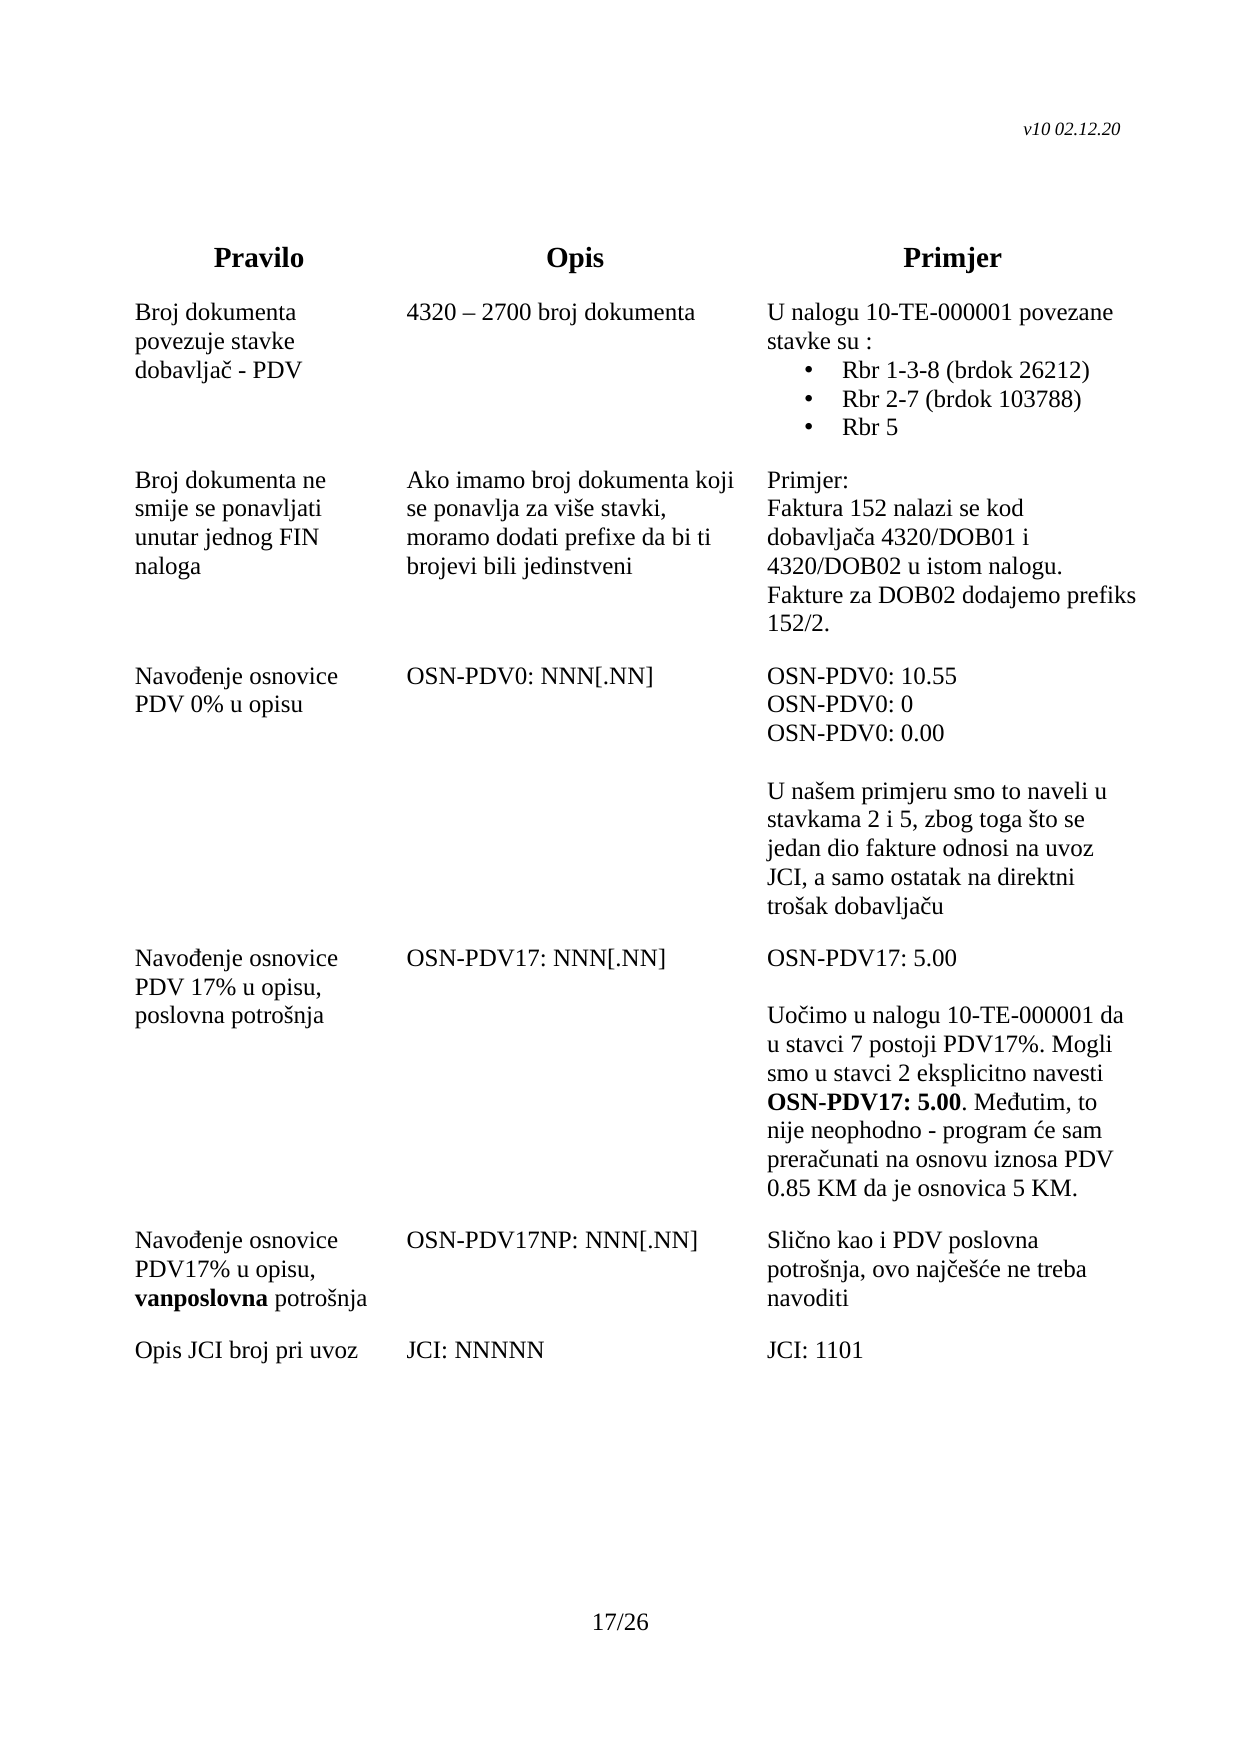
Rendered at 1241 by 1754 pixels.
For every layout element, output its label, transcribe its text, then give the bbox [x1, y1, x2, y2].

table_cell OSN-PDV17NP: NNN[.NN] [395, 1214, 755, 1323]
table_cell OSN-PDV17: NNN[.NN] [395, 931, 755, 1213]
table_cell OSN-PDV0: NNN[.NN] [395, 649, 755, 931]
table_cell Ako imamo broj dokumenta koji se ponavlja za više stavki, moramo dodati prefixe da bi ti brojevi bili jedinstveni [395, 453, 755, 649]
table_header Opis [395, 229, 755, 286]
table_cell Primjer: Faktura 152 nalazi se kod dobavljača 4320/DOB01 i 4320/DOB02 u istom nalogu. Fakture za DOB02 dodajemo prefiks 152/2. [755, 453, 1150, 649]
table_cell Navođenje osnovice PDV 17% u opisu, poslovna potrošnja [123, 931, 395, 1213]
table_cell OSN-PDV0: 10.55 OSN-PDV0: 0 OSN-PDV0: 0.00 U našem primjeru smo to naveli u stavkama 2 i 5, zbog toga što se jedan dio fakture odnosi na uvoz JCI, a samo ostatak na direktni trošak dobavljaču [755, 649, 1150, 931]
table_cell Broj dokumenta ne smije se ponavljati unutar jednog FIN naloga [123, 453, 395, 649]
table_cell JCI: NNNNN [395, 1323, 755, 1376]
table_header Primjer [755, 229, 1150, 286]
table_cell U nalogu 10-TE-000001 povezane stavke su : Rbr 1-3-8 (brdok 26212) Rbr 2-7 (brdok 103788) Rbr 5 [755, 286, 1150, 453]
table_cell JCI: 1101 [755, 1323, 1150, 1376]
table_cell Slično kao i PDV poslovna potrošnja, ovo najčešće ne treba navoditi [755, 1214, 1150, 1323]
table_cell Opis JCI broj pri uvoz [123, 1323, 395, 1376]
table_cell Broj dokumenta povezuje stavke dobavljač - PDV [123, 286, 395, 453]
table_cell 4320 – 2700 broj dokumenta [395, 286, 755, 453]
table_header Pravilo [123, 229, 395, 286]
table_cell Navođenje osnovice PDV17% u opisu, vanposlovna potrošnja [123, 1214, 395, 1323]
table_cell Navođenje osnovice PDV 0% u opisu [123, 649, 395, 931]
table_cell OSN-PDV17: 5.00 Uočimo u nalogu 10-TE-000001 da u stavci 7 postoji PDV17%. Mogli smo u stavci 2 eksplicitno navesti OSN-PDV17: 5.00. Međutim, to nije neophodno - program će sam preračunati na osnovu iznosa PDV 0.85 KM da je osnovica 5 KM. [755, 931, 1150, 1213]
